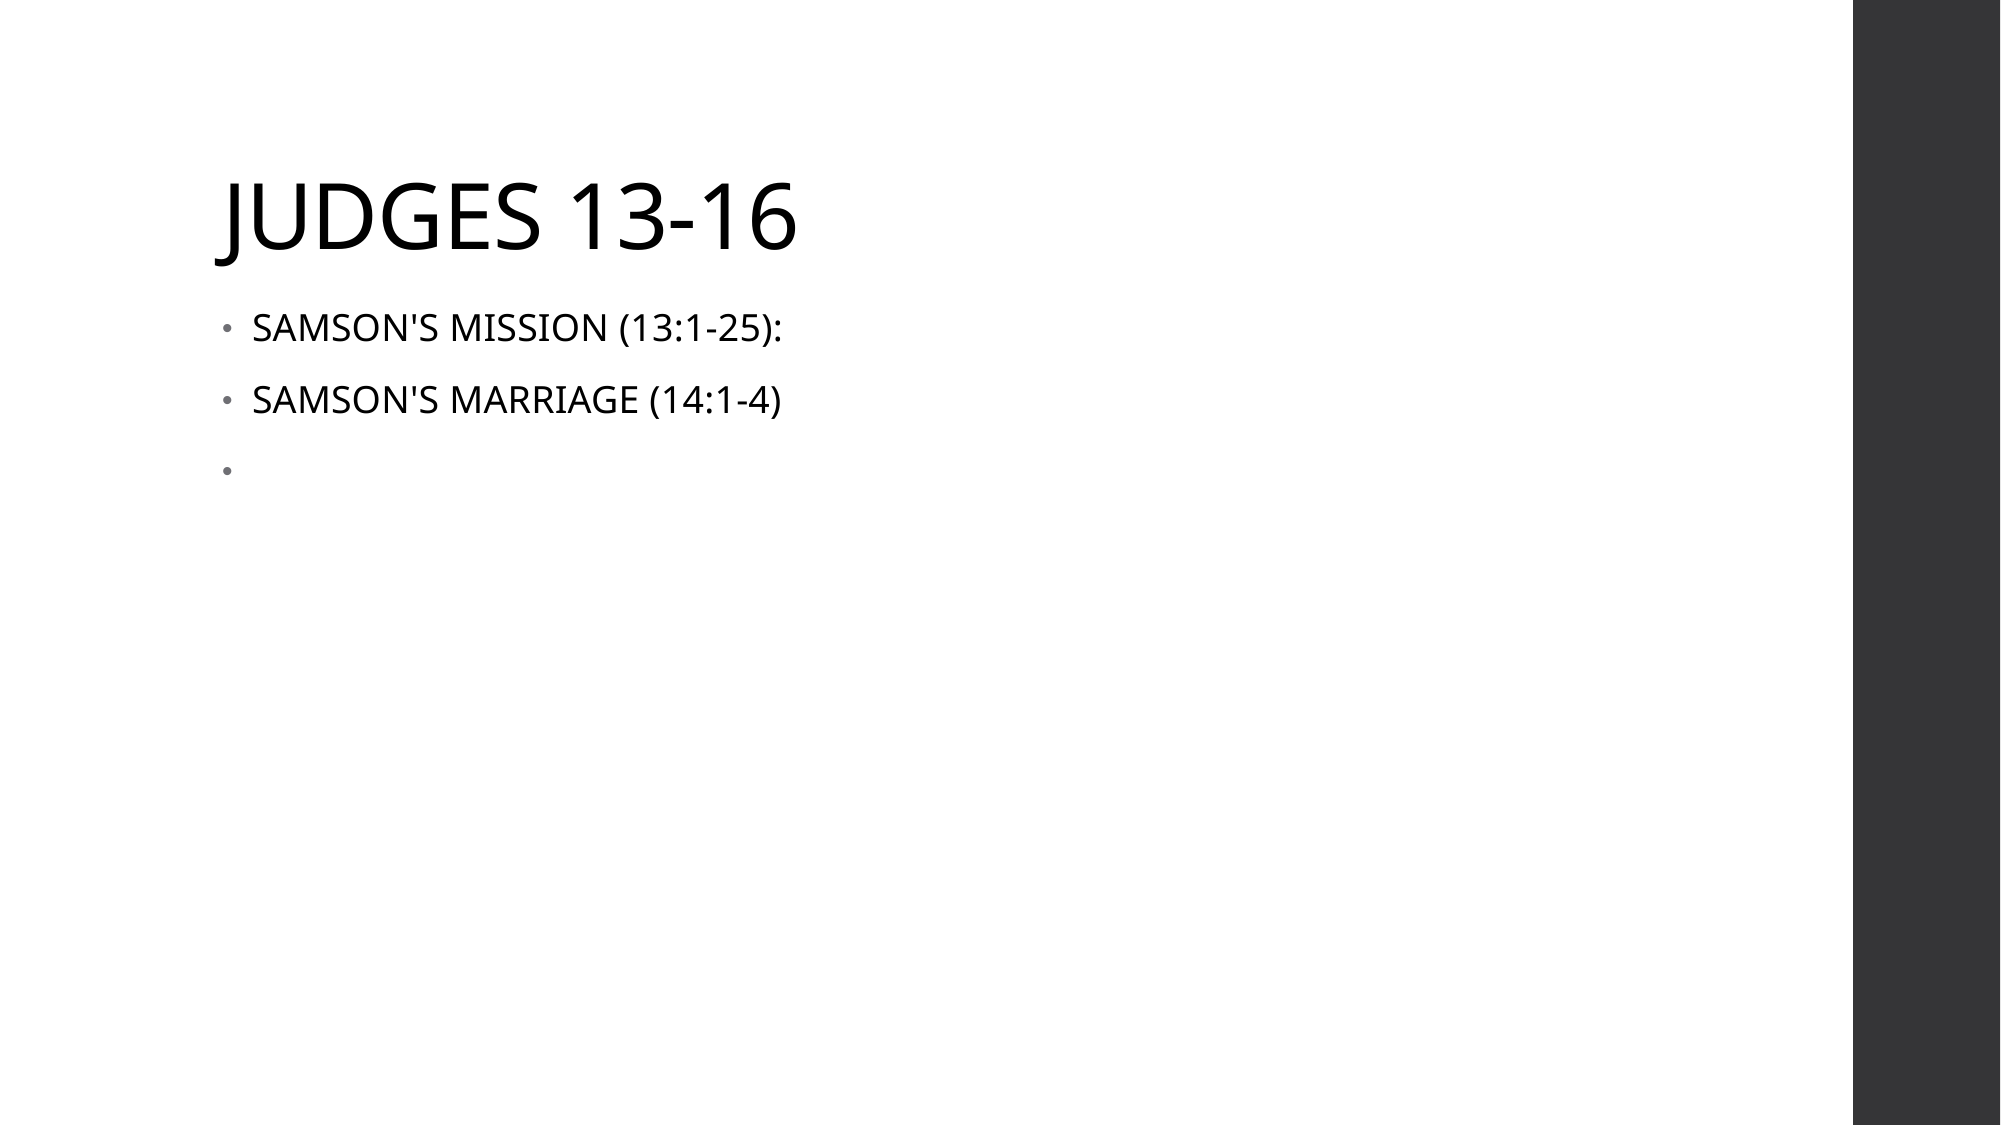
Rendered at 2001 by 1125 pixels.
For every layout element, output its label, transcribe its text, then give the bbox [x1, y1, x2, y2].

list SAMSON'S MISSION (13:1-25): SAMSON'S MARRIAGE (14:1-4) [206, 299, 1617, 1014]
title JUDGES 13-16 [206, 60, 1797, 278]
